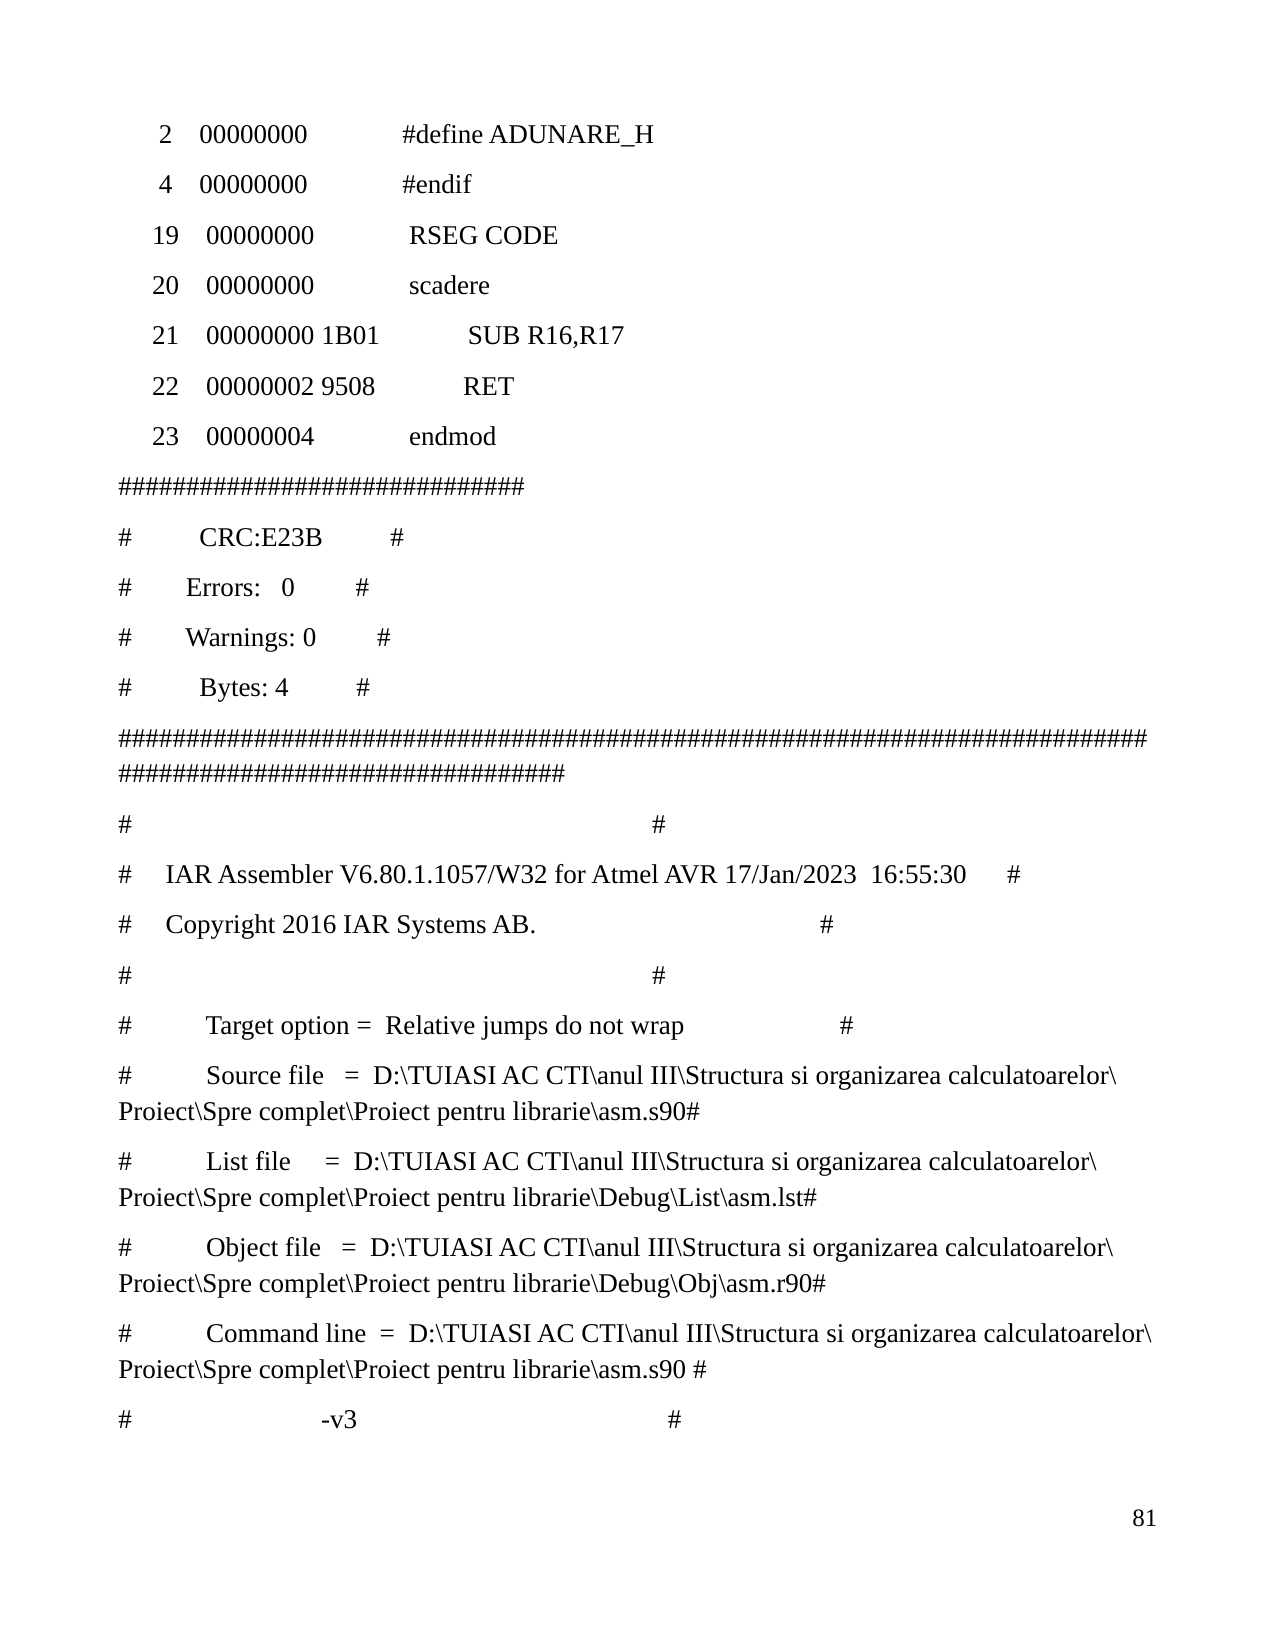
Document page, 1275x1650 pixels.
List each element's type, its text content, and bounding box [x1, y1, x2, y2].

text # IAR Assembler V6.80.1.1057/W32 for Atmel AVR 17/Jan/2023 16:55:30 # [118, 858, 1157, 889]
text # # [118, 808, 1157, 839]
text # Target option = Relative jumps do not wrap # [118, 1009, 1157, 1040]
text # Bytes: 4 # [118, 672, 1157, 703]
text 21 00000000 1B01 SUB R16,R17 [118, 319, 1157, 351]
text # Warnings: 0 # [118, 621, 1157, 652]
text # Command line = D:\TUIASI AC CTI\anul III\Structura si organizarea calculatoarelor\Proiect\Spre complet\Proiect pentru librarie\asm.s90 # [118, 1318, 1157, 1384]
text # -v3 # [118, 1404, 1157, 1435]
text # List file = D:\TUIASI AC CTI\anul III\Structura si organizarea calculatoarelor\Proiect\Spre complet\Proiect pentru librarie\Debug\List\asm.lst# [118, 1146, 1157, 1212]
text 19 00000000 RSEG CODE [118, 219, 1157, 250]
text # Object file = D:\TUIASI AC CTI\anul III\Structura si organizarea calculatoarelor\Proiect\Spre complet\Proiect pentru librarie\Debug\Obj\asm.r90# [118, 1232, 1157, 1298]
text # Source file = D:\TUIASI AC CTI\anul III\Structura si organizarea calculatoarelor\Proiect\Spre complet\Proiect pentru librarie\asm.s90# [118, 1059, 1157, 1126]
text # CRC:E23B # [118, 521, 1157, 552]
text 20 00000000 scadere [118, 269, 1157, 300]
text # # [118, 959, 1157, 990]
text # Errors: 0 # [118, 571, 1157, 602]
text 23 00000004 endmod [118, 420, 1157, 451]
text 2 00000000 #define ADUNARE_H [118, 118, 1157, 149]
text # Copyright 2016 IAR Systems AB. # [118, 908, 1157, 940]
text 22 00000002 9508 RET [118, 370, 1157, 401]
text ############################################################################################################# [118, 722, 1157, 789]
text ############################## [118, 470, 1157, 501]
text 4 00000000 #endif [118, 168, 1157, 199]
